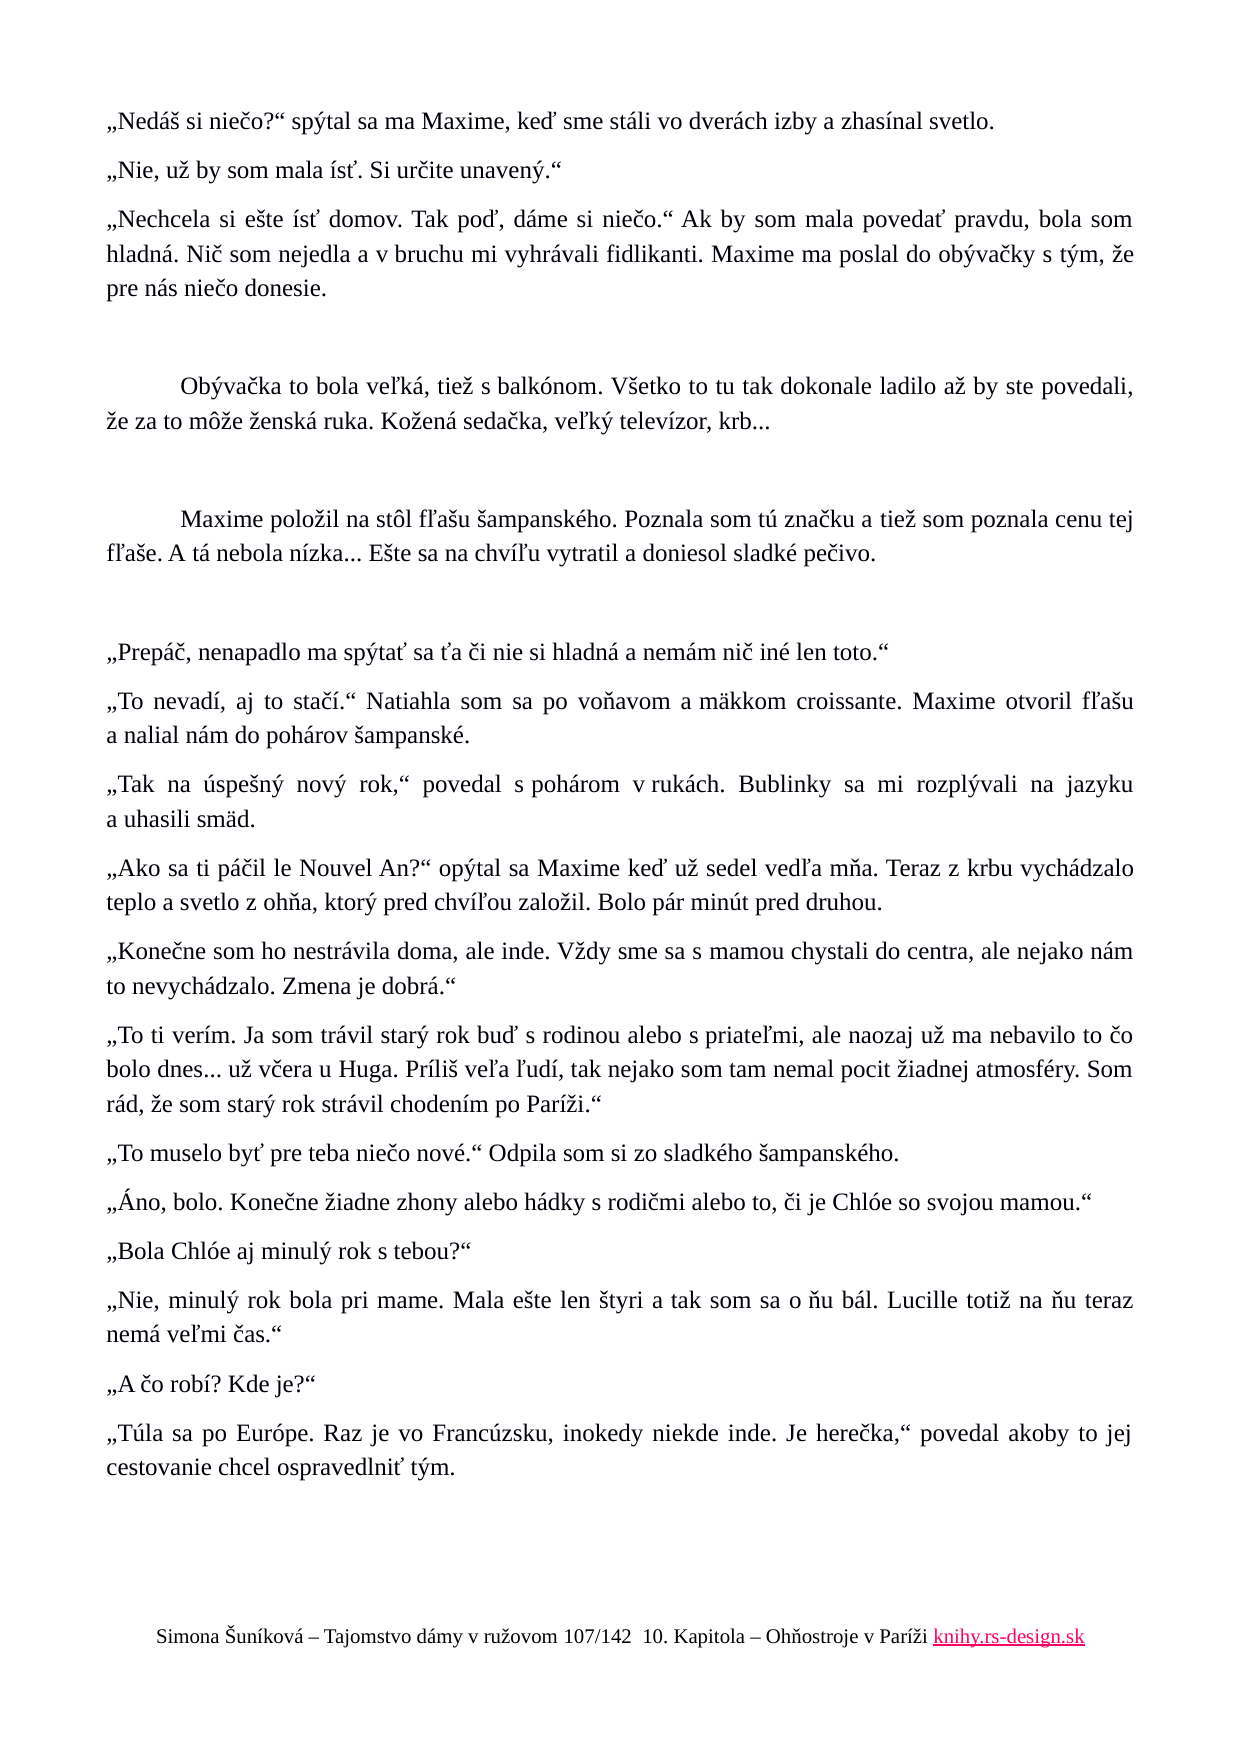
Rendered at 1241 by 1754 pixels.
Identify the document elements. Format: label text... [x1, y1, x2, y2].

text „To muselo byť pre teba niečo nové.“ Odpila som si zo sladkého šampanského. [106, 1138, 1134, 1167]
text Obývačka to bola veľká, tiež s balkónom. Všetko to tu tak dokonale ladilo až by ste povedali, že za to môže ženská ruka. Kožená sedačka, veľký televízor, krb... [106, 371, 1134, 435]
text „Bola Chlóe aj minulý rok s tebou?“ [106, 1236, 1134, 1265]
text „Áno, bolo. Konečne žiadne zhony alebo hádky s rodičmi alebo to, či je Chlóe so svojou mamou.“ [106, 1187, 1134, 1216]
text „Nie, už by som mala ísť. Si určite unavený.“ [106, 155, 1134, 184]
text „Prepáč, nenapadlo ma spýtať sa ťa či nie si hladná a nemám nič iné len toto.“ [106, 637, 1134, 665]
text „Nie, minulý rok bola pri mame. Mala ešte len štyri a tak som sa o ňu bál. Lucille totiž na ňu teraz nemá veľmi čas.“ [106, 1285, 1134, 1348]
text „Ako sa ti páčil le Nouvel An?“ opýtal sa Maxime keď už sedel vedľa mňa. Teraz z krbu vychádzalo teplo a svetlo z ohňa, ktorý pred chvíľou založil. Bolo pár minút pred druhou. [106, 853, 1134, 916]
text „Nedáš si niečo?“ spýtal sa ma Maxime, keď sme stáli vo dverách izby a zhasínal svetlo. [106, 106, 1134, 135]
text „Konečne som ho nestrávila doma, ale inde. Vždy sme sa s mamou chystali do centra, ale nejako nám to nevychádzalo. Zmena je dobrá.“ [106, 936, 1134, 999]
text „Nechcela si ešte ísť domov. Tak poď, dáme si niečo.“ Ak by som mala povedať pravdu, bola som hladná. Nič som nejedla a v bruchu mi vyhrávali fidlikanti. Maxime ma poslal do obývačky s tým, že pre nás niečo donesie. [106, 204, 1134, 302]
text „To nevadí, aj to stačí.“ Natiahla som sa po voňavom a mäkkom croissante. Maxime otvoril fľašu a nalial nám do pohárov šampanské. [106, 686, 1134, 749]
text „A čo robí? Kde je?“ [106, 1369, 1134, 1397]
text „Tak na úspešný nový rok,“ povedal s pohárom v rukách. Bublinky sa mi rozplývali na jazyku a uhasili smäd. [106, 769, 1134, 832]
text „To ti verím. Ja som trávil starý rok buď s rodinou alebo s priateľmi, ale naozaj už ma nebavilo to čo bolo dnes... už včera u Huga. Príliš veľa ľudí, tak nejako som tam nemal pocit žiadnej atmosféry. Som rád, že som starý rok strávil chodením po Paríži.“ [106, 1020, 1134, 1118]
text „Túla sa po Európe. Raz je vo Francúzsku, inokedy niekde inde. Je herečka,“ povedal akoby to jej cestovanie chcel ospravedlniť tým. [106, 1418, 1134, 1481]
text Maxime položil na stôl fľašu šampanského. Poznala som tú značku a tiež som poznala cenu tej fľaše. A tá nebola nízka... Ešte sa na chvíľu vytratil a doniesol sladké pečivo. [106, 504, 1134, 567]
